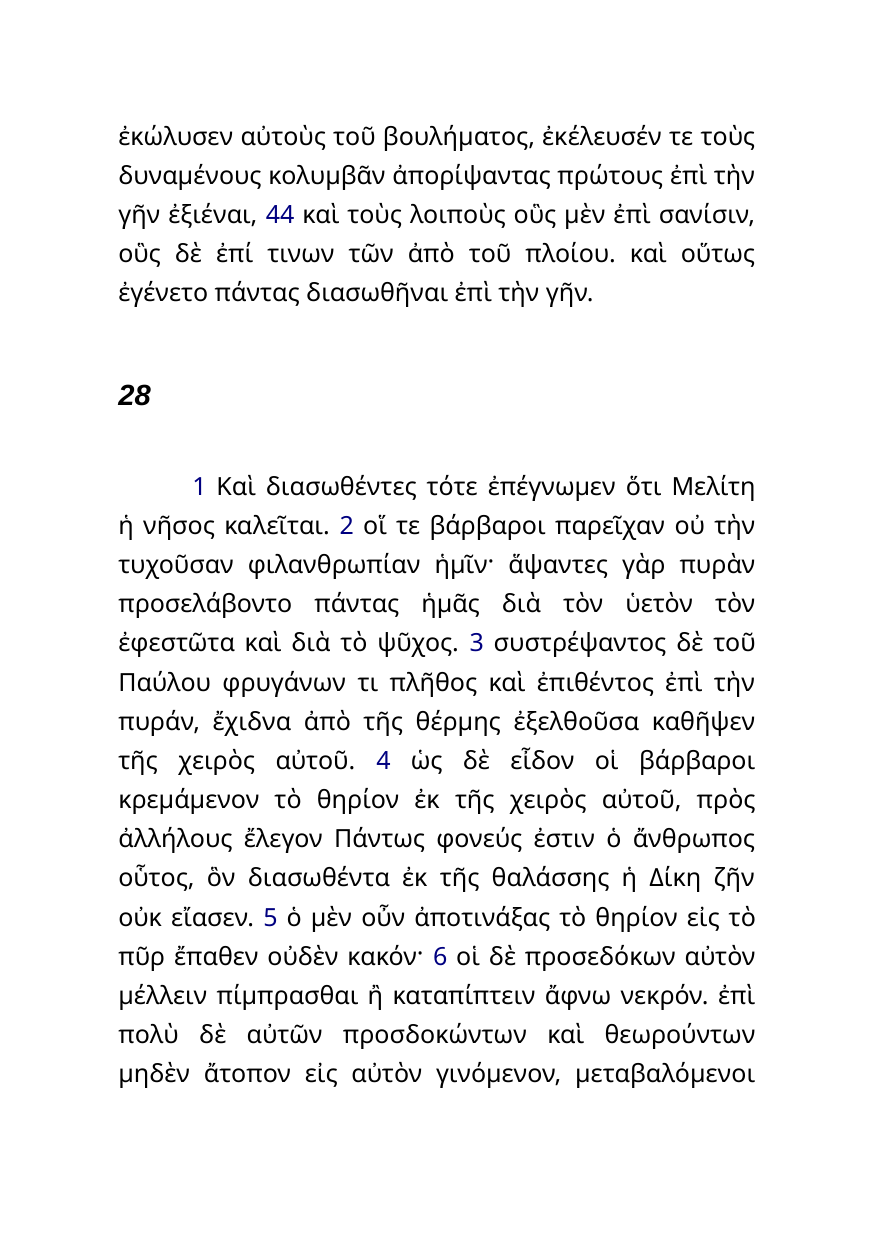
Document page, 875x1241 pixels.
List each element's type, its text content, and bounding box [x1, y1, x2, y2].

text 1 Καὶ διασωθέντες τότε ἐπέγνωμεν ὅτι Μελίτη ἡ νῆσος καλεῖται. 2 οἵ τε βάρβαροι παρεῖχαν οὐ τὴν τυχοῦσαν φιλανθρωπίαν ἡμῖν· ἅψαντες γὰρ πυρὰν προσελάβοντο πάντας ἡμᾶς διὰ τὸν ὑετὸν τὸν ἐφεστῶτα καὶ διὰ τὸ ψῦχος. 3 συστρέψαντος δὲ τοῦ Παύλου φρυγάνων τι πλῆθος καὶ ἐπιθέντος ἐπὶ τὴν πυράν, ἔχιδνα ἀπὸ τῆς θέρμης ἐξελθοῦσα καθῆψεν τῆς χειρὸς αὐτοῦ. 4 ὡς δὲ εἶδον οἱ βάρβαροι κρεμάμενον τὸ θηρίον ἐκ τῆς χειρὸς αὐτοῦ, πρὸς ἀλλήλους ἔλεγον Πάντως φονεύς ἐστιν ὁ ἄνθρωπος οὗτος, ὃν διασωθέντα ἐκ τῆς θαλάσσης ἡ Δίκη ζῆν οὐκ εἴασεν. 5 ὁ μὲν οὖν ἀποτινάξας τὸ θηρίον εἰς τὸ πῦρ ἔπαθεν οὐδὲν κακόν· 6 οἱ δὲ προσεδόκων αὐτὸν μέλλειν πίμπρασθαι ἢ καταπίπτειν ἄφνω νεκρόν. ἐπὶ πολὺ δὲ αὐτῶν προσδοκώντων καὶ θεωρούντων μηδὲν ἄτοπον εἰς αὐτὸν γινόμενον, μεταβαλόμενοι [118, 468, 756, 1090]
subtitle 28 [118, 378, 756, 412]
text ἐκώλυσεν αὐτοὺς τοῦ βουλήματος, ἐκέλευσέν τε τοὺς δυναμένους κολυμβᾶν ἀπορίψαντας πρώτους ἐπὶ τὴν γῆν ἐξιέναι, 44 καὶ τοὺς λοιποὺς οὓς μὲν ἐπὶ σανίσιν, οὓς δὲ ἐπί τινων τῶν ἀπὸ τοῦ πλοίου. καὶ οὕτως ἐγένετο πάντας διασωθῆναι ἐπὶ τὴν γῆν. [118, 118, 756, 309]
